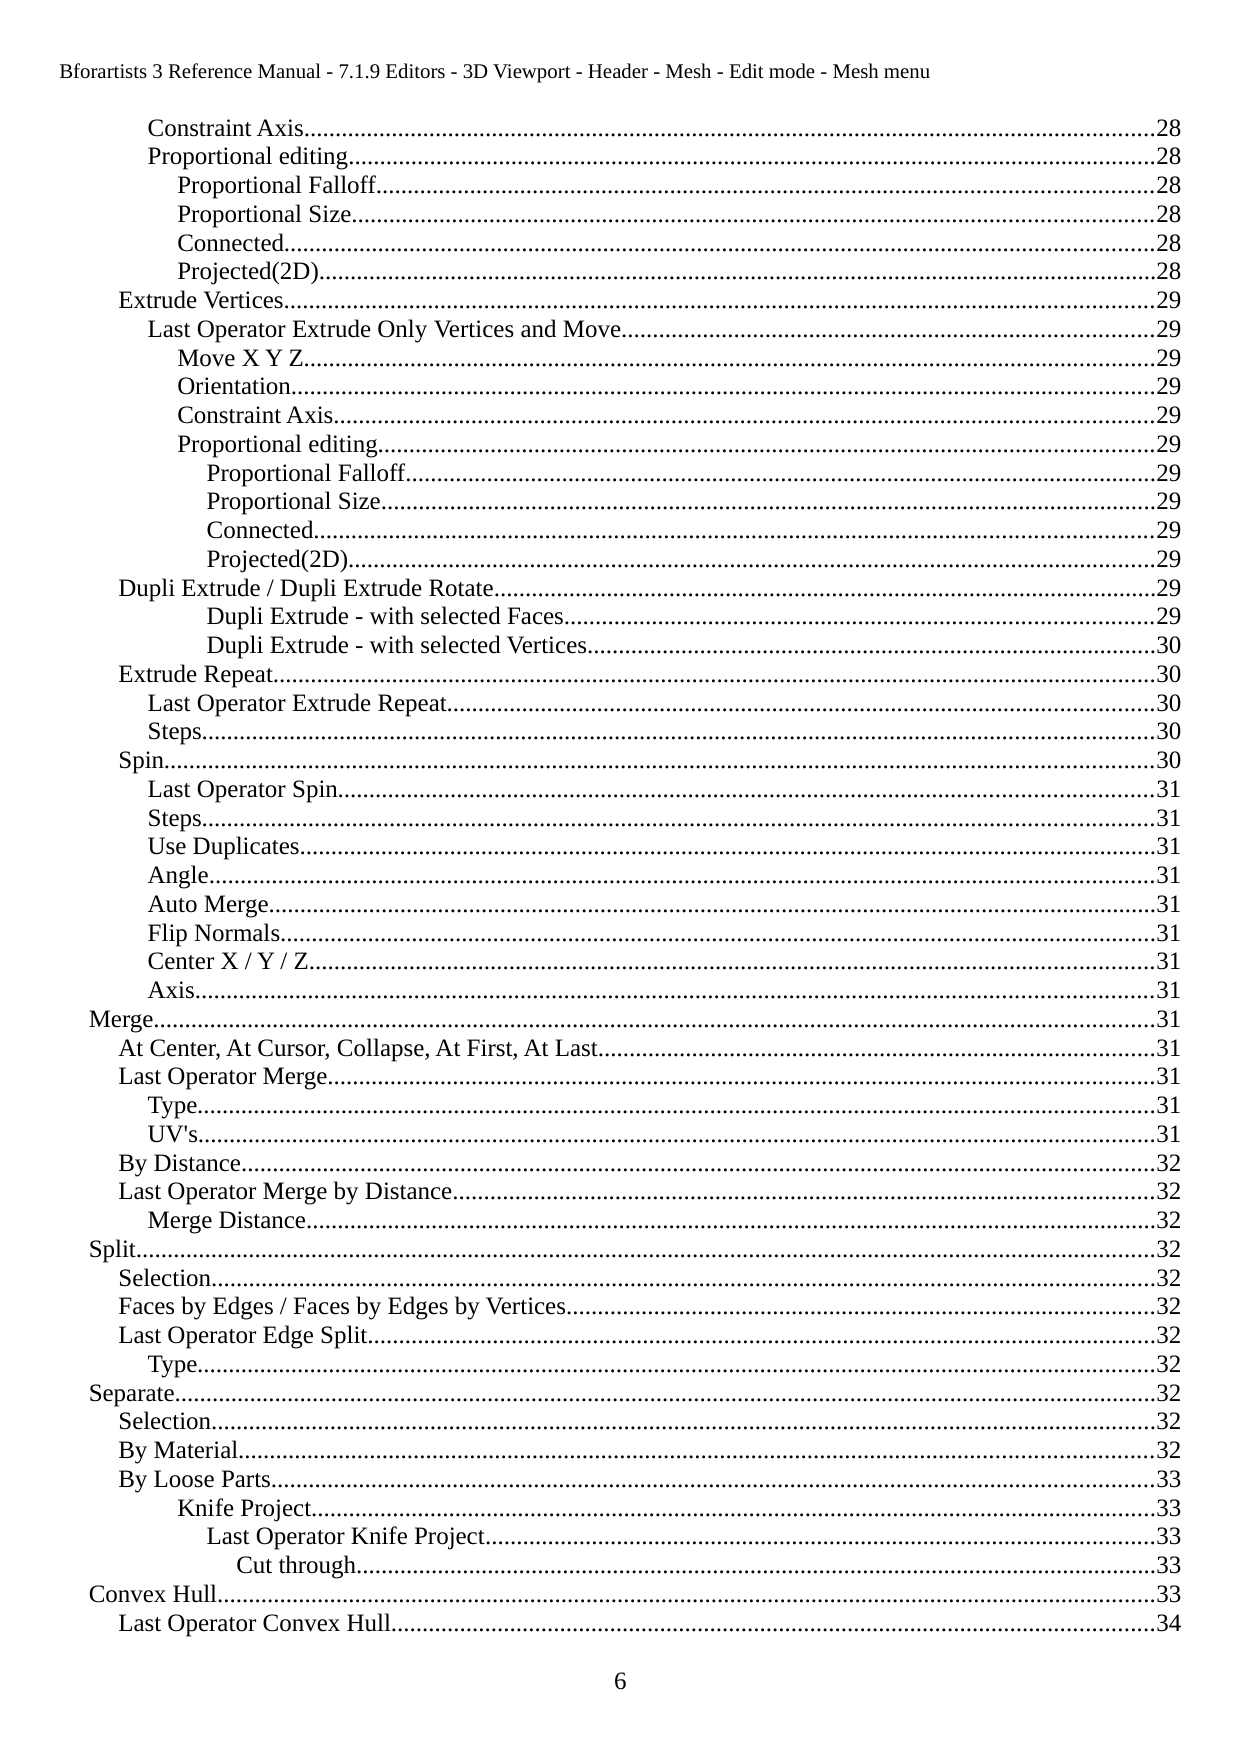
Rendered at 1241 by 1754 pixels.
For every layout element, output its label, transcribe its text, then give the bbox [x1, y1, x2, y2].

text Last Operator Extrude Only Vertices and Move 29 [147, 314, 1181, 343]
text Constraint Axis 28 [147, 113, 1181, 141]
text Orientation 29 [177, 371, 1181, 400]
text By Distance 32 [118, 1148, 1181, 1176]
text Flip Normals 31 [147, 918, 1181, 946]
text Use Duplicates 31 [147, 831, 1181, 860]
text Proportional editing 28 [147, 141, 1181, 170]
text Last Operator Edge Split 32 [118, 1320, 1181, 1349]
text Proportional Size 28 [177, 199, 1181, 228]
text Angle 31 [147, 860, 1181, 889]
text Steps 31 [147, 803, 1181, 831]
text Type 31 [147, 1090, 1181, 1119]
text Move X Y Z 29 [177, 343, 1181, 371]
text Cut through 33 [236, 1550, 1181, 1579]
text By Loose Parts 33 [118, 1464, 1181, 1493]
text Dupli Extrude - with selected Vertices 30 [206, 630, 1181, 659]
text Center X / Y / Z 31 [147, 946, 1181, 975]
text Selection 32 [118, 1263, 1181, 1291]
text By Material 32 [118, 1435, 1181, 1464]
text Constraint Axis 29 [177, 400, 1181, 429]
text Last Operator Knife Project 33 [206, 1521, 1181, 1550]
text At Center, At Cursor, Collapse, At First, At Last 31 [118, 1033, 1181, 1061]
text Knife Project 33 [177, 1493, 1181, 1521]
text Last Operator Spin 31 [147, 774, 1181, 803]
text Projected(2D) 28 [177, 256, 1181, 285]
text Faces by Edges / Faces by Edges by Vertices 32 [118, 1291, 1181, 1320]
text Auto Merge 31 [147, 889, 1181, 918]
text Proportional Size 29 [206, 486, 1181, 515]
text Selection 32 [118, 1406, 1181, 1435]
text Type 32 [147, 1349, 1181, 1378]
text Last Operator Merge 31 [118, 1061, 1181, 1090]
text Proportional Falloff 28 [177, 170, 1181, 199]
text Merge 31 [88, 1004, 1181, 1033]
text Last Operator Convex Hull 34 [118, 1608, 1181, 1636]
text Axis 31 [147, 975, 1181, 1004]
text Dupli Extrude - with selected Faces 29 [206, 601, 1181, 630]
text Spin 30 [118, 745, 1181, 774]
text Steps 30 [147, 716, 1181, 745]
text Convex Hull 33 [88, 1579, 1181, 1608]
text Merge Distance 32 [147, 1205, 1181, 1234]
text Projected(2D) 29 [206, 544, 1181, 573]
text UV's 31 [147, 1119, 1181, 1148]
text Proportional editing 29 [177, 429, 1181, 458]
text Proportional Falloff 29 [206, 458, 1181, 486]
text Extrude Vertices 29 [118, 285, 1181, 314]
text Connected 29 [206, 515, 1181, 544]
text Connected 28 [177, 228, 1181, 256]
text Extrude Repeat 30 [118, 659, 1181, 688]
text Last Operator Merge by Distance 32 [118, 1176, 1181, 1205]
text Last Operator Extrude Repeat 30 [147, 688, 1181, 716]
text Separate 32 [88, 1378, 1181, 1406]
text Dupli Extrude / Dupli Extrude Rotate 29 [118, 573, 1181, 601]
text Split 32 [88, 1234, 1181, 1263]
